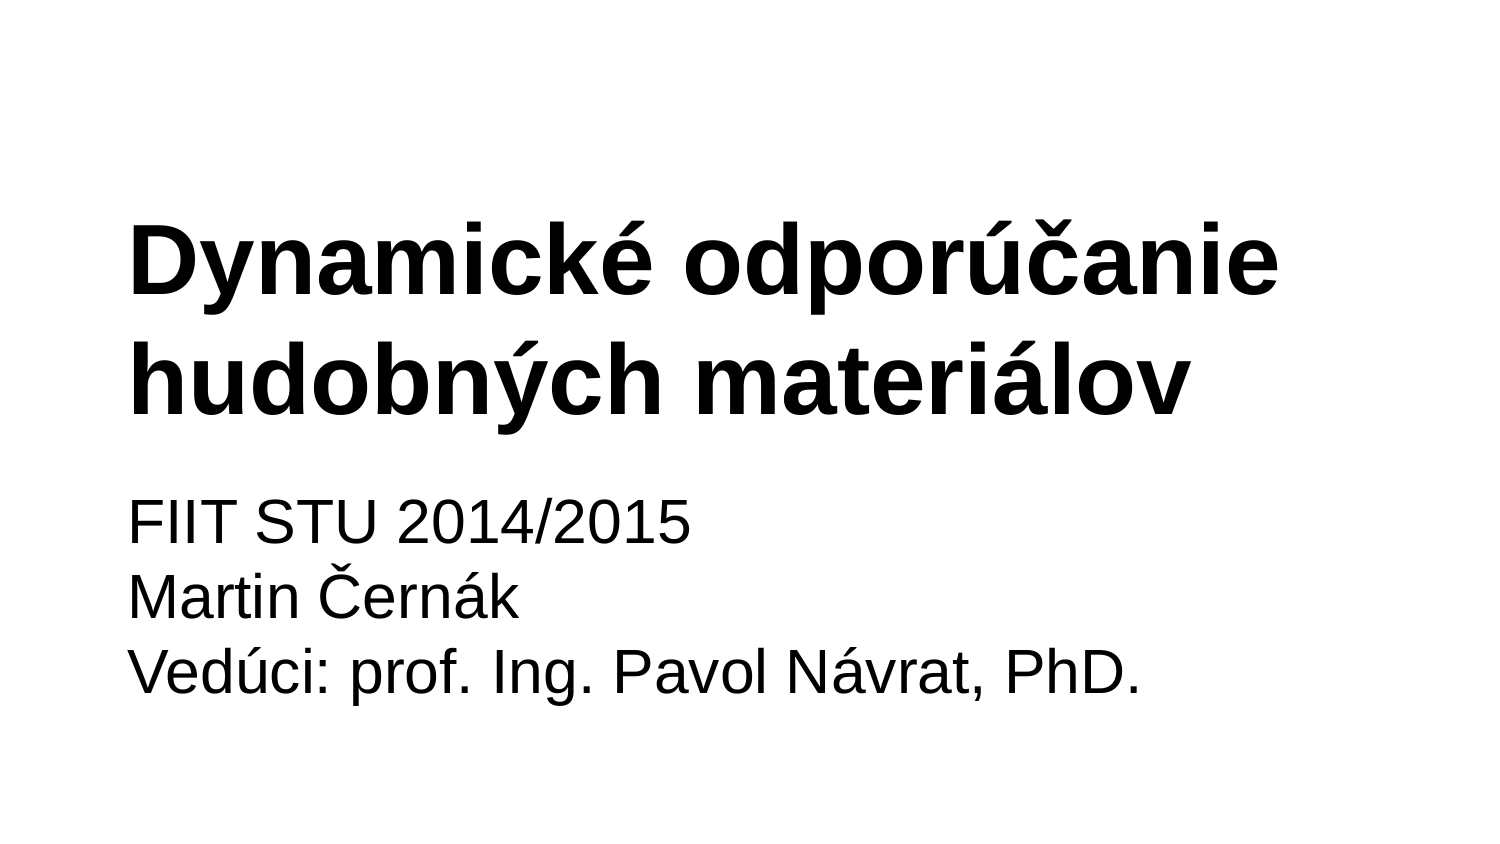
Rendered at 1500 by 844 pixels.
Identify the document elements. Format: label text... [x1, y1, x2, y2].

title Dynamické odporúčanie hudobných materiálov [112, 259, 1388, 450]
subtitle FIIT STU 2014/2015 Martin Černák Vedúci: prof. Ing. Pavol Návrat, PhD. [112, 465, 1388, 595]
